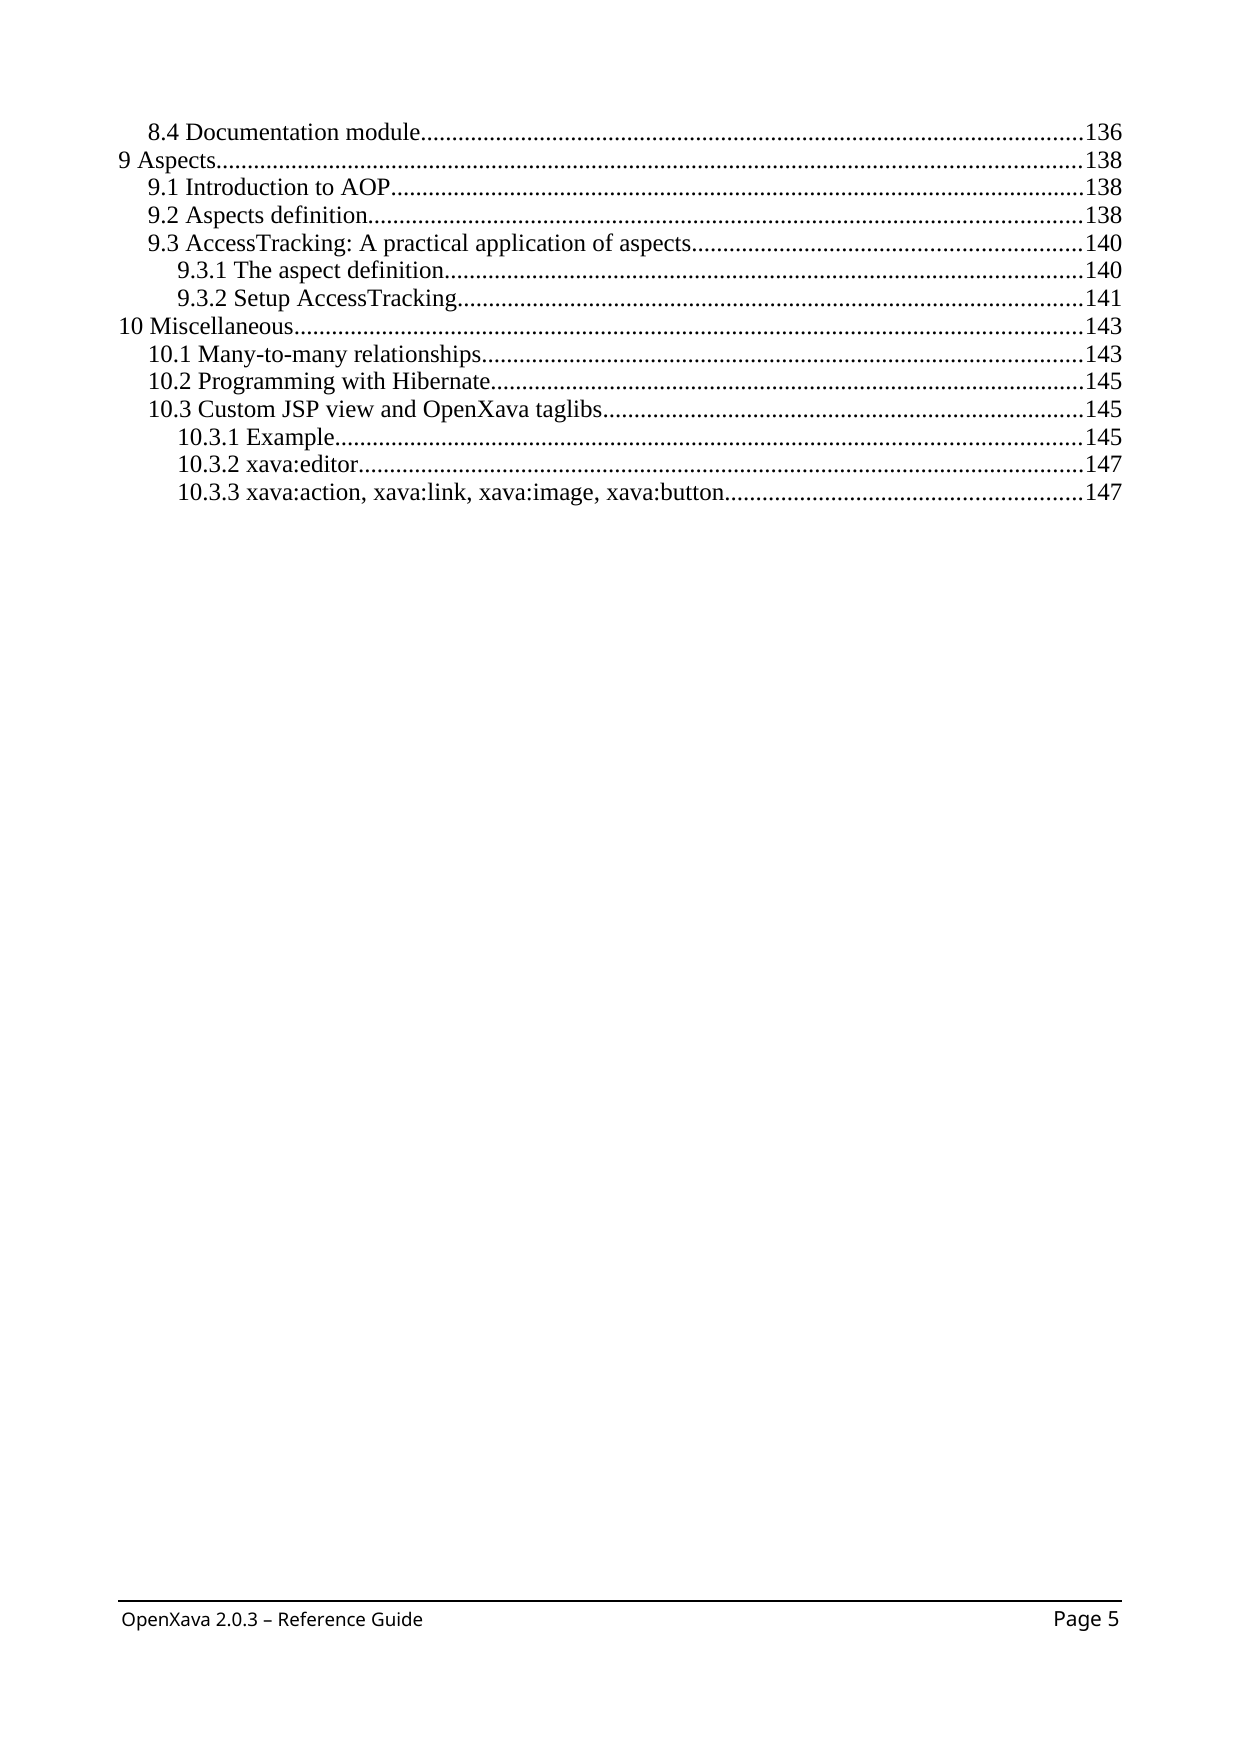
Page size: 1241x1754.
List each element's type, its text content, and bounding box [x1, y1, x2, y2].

text 9.1 Introduction to AOP 138 [148, 173, 1122, 201]
text 10.1 Many-to-many relationships 143 [148, 340, 1122, 367]
text 9.3.2 Setup AccessTracking 141 [177, 284, 1122, 312]
text 10 Miscellaneous 143 [118, 312, 1122, 340]
text 9 Aspects 138 [118, 146, 1122, 173]
text 10.3.1 Example 145 [177, 423, 1122, 451]
text 10.3 Custom JSP view and OpenXava taglibs 145 [148, 395, 1122, 423]
text 10.3.2 xava:editor 147 [177, 451, 1122, 478]
text 10.3.3 xava:action, xava:link, xava:image, xava:button 147 [177, 478, 1122, 506]
text 9.3.1 The aspect definition 140 [177, 257, 1122, 284]
text 9.3 AccessTracking: A practical application of aspects 140 [148, 229, 1122, 257]
text 9.2 Aspects definition 138 [148, 201, 1122, 229]
text 8.4 Documentation module 136 [148, 118, 1122, 146]
text 10.2 Programming with Hibernate 145 [148, 367, 1122, 395]
